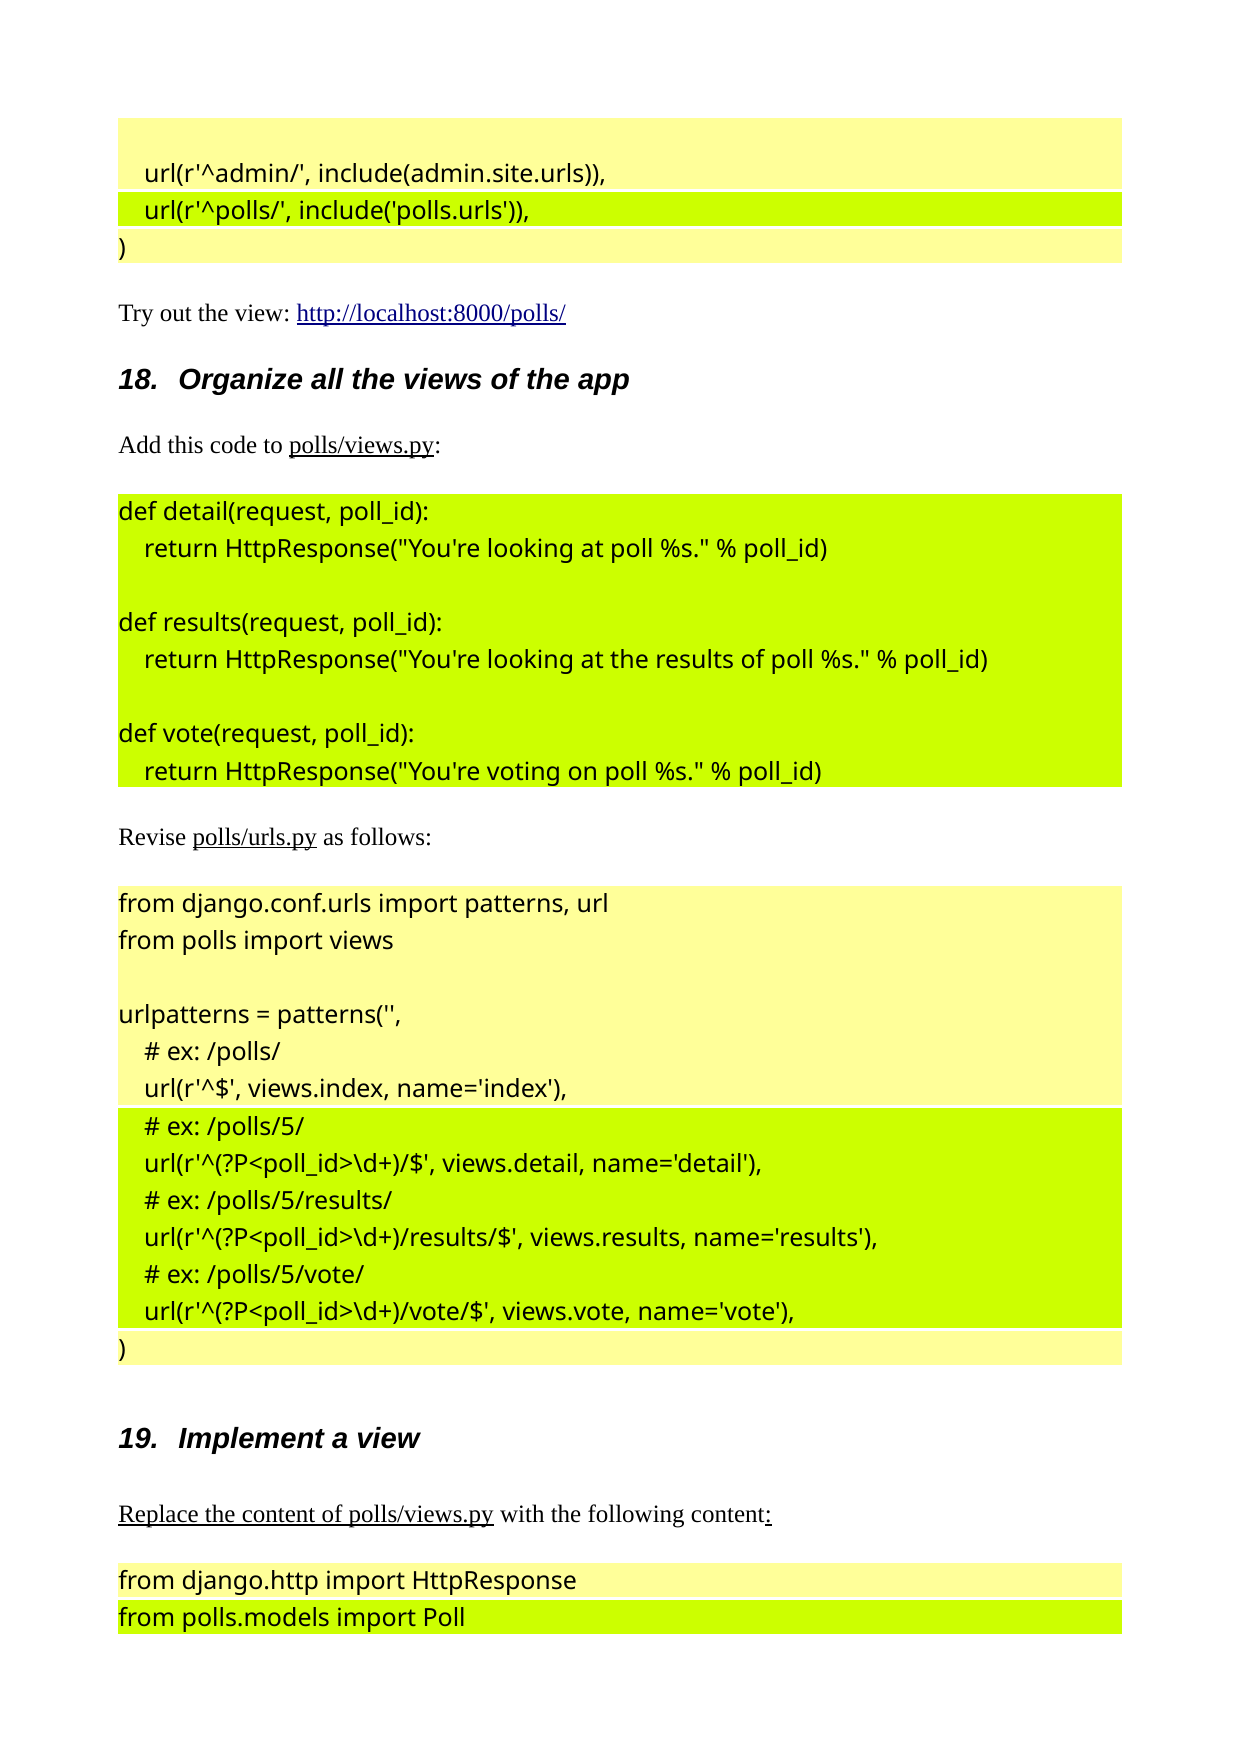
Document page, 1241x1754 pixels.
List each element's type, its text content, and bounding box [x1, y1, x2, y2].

text def results(request, poll_id): [118, 605, 1122, 639]
text # ex: /polls/ [118, 1034, 1122, 1068]
text # ex: /polls/5/results/ [118, 1182, 1122, 1216]
text url(r'^(?P<poll_id>\d+)/results/$', views.results, name='results'), [118, 1219, 1122, 1253]
text return HttpResponse("You're looking at poll %s." % poll_id) [118, 531, 1122, 565]
subtitle Implement a view [118, 1421, 1122, 1455]
text Try out the view: http://localhost:8000/polls/ [118, 298, 1122, 327]
text url(r'^polls/', include('polls.urls')), [118, 192, 1122, 226]
text Revise polls/urls.py as follows: [118, 822, 1122, 851]
text url(r'^(?P<poll_id>\d+)/$', views.detail, name='detail'), [118, 1145, 1122, 1179]
text return HttpResponse("You're looking at the results of poll %s." % poll_id) [118, 642, 1122, 676]
text urlpatterns = patterns('', [118, 997, 1122, 1031]
text url(r'^(?P<poll_id>\d+)/vote/$', views.vote, name='vote'), [118, 1293, 1122, 1328]
text Add this code to polls/views.py: [118, 430, 1122, 459]
text return HttpResponse("You're voting on poll %s." % poll_id) [118, 753, 1122, 787]
subtitle Organize all the views of the app [118, 362, 1122, 395]
text def detail(request, poll_id): [118, 494, 1122, 528]
text # ex: /polls/5/vote/ [118, 1256, 1122, 1291]
text Replace the content of polls/views.py with the following content: [118, 1499, 1122, 1528]
text url(r'^admin/', include(admin.site.urls)), [118, 155, 1122, 189]
text ) [118, 229, 1122, 263]
text # ex: /polls/5/ [118, 1108, 1122, 1142]
text url(r'^$', views.index, name='index'), [118, 1071, 1122, 1105]
text from django.http import HttpResponse [118, 1563, 1122, 1597]
text from django.conf.urls import patterns, url [118, 886, 1122, 920]
text def vote(request, poll_id): [118, 716, 1122, 750]
text from polls import views [118, 923, 1122, 957]
text ) [118, 1331, 1122, 1365]
text from polls.models import Poll [118, 1600, 1122, 1634]
